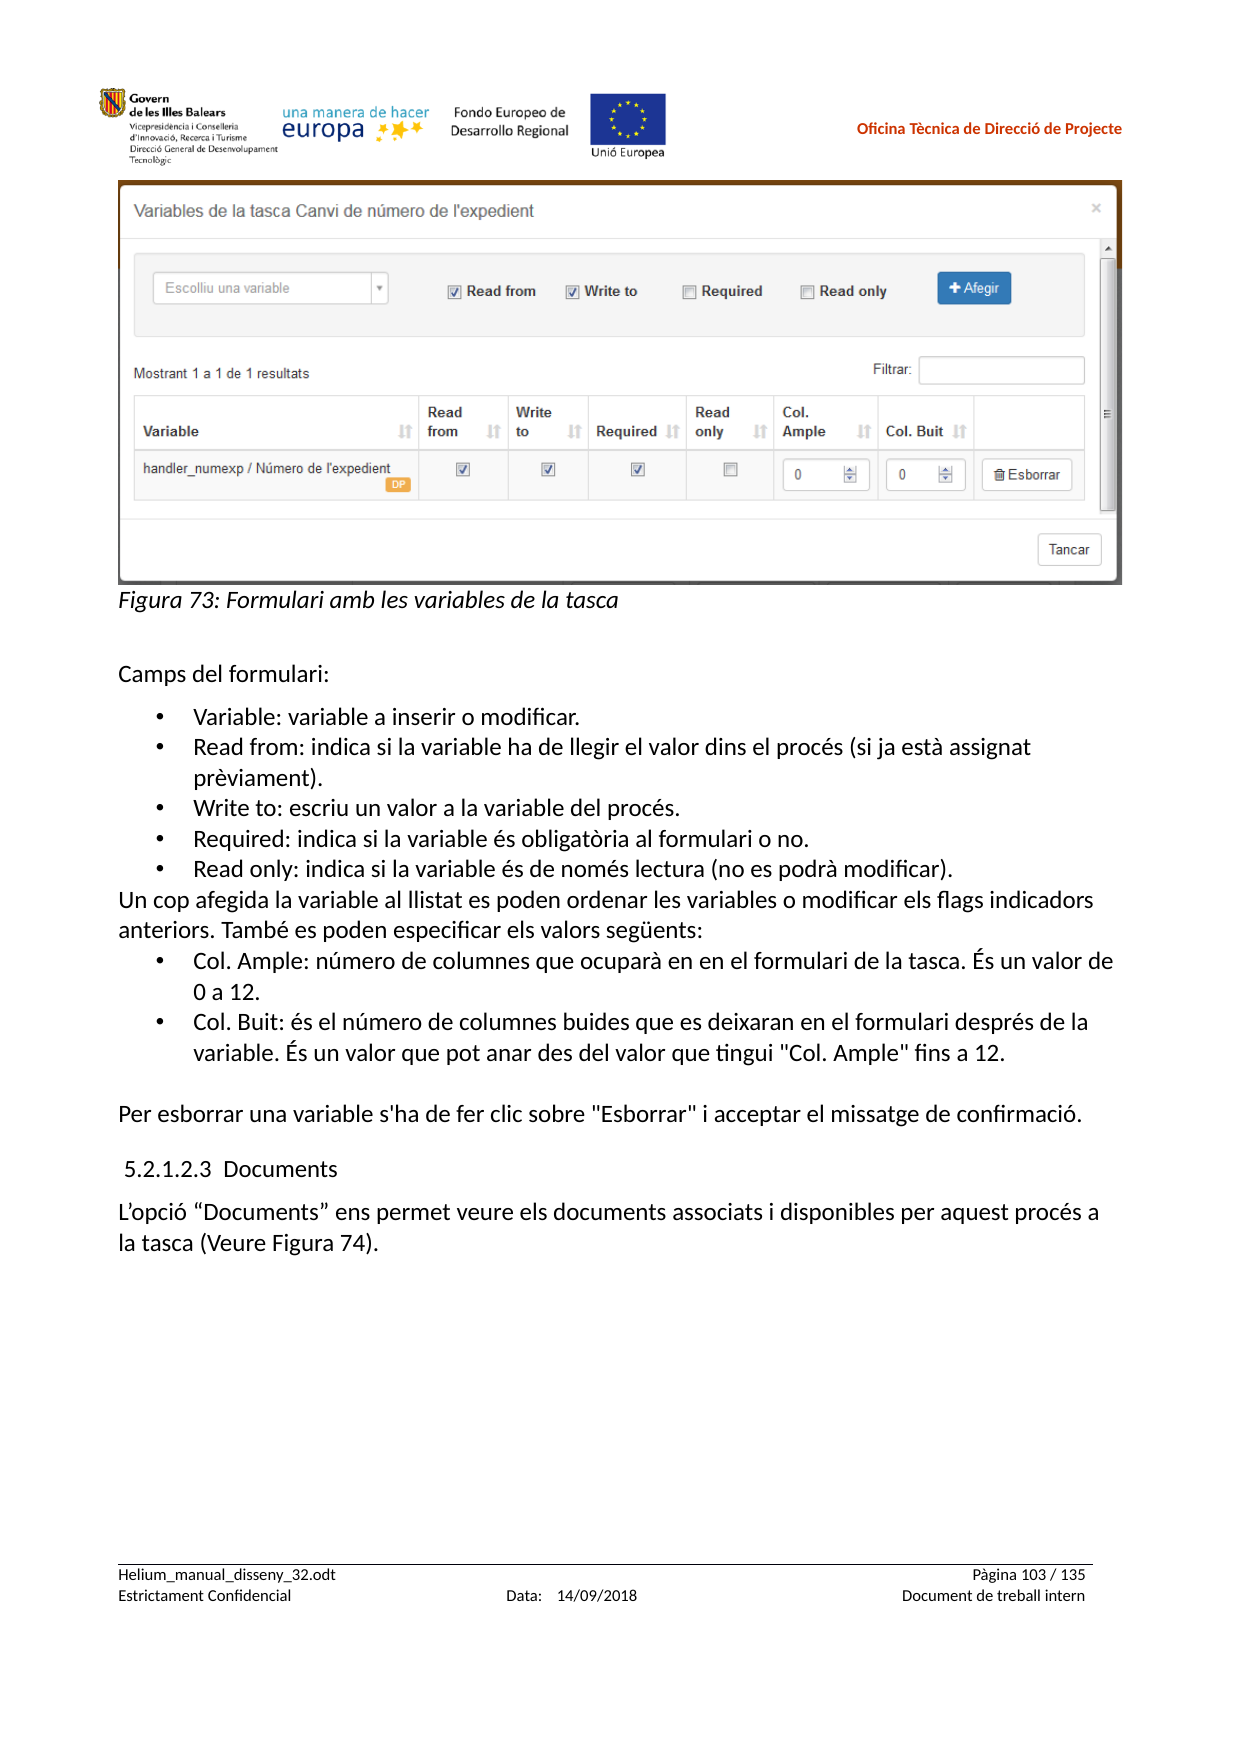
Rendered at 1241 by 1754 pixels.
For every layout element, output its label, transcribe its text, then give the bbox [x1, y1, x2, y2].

text Camps del formulari: [118, 658, 1122, 688]
subtitle Documents [118, 1153, 1122, 1184]
list Col. Buit: és el número de columnes buides que es deixaran en el formulari després de la variable. És un valor que pot anar des del valor que tingui "Col. Ample" fins a 12. [156, 1006, 1122, 1067]
list Variable: variable a inserir o modificar. [156, 701, 1122, 732]
text Figura 73: Formulari amb les variables de la tasca [118, 585, 1122, 615]
list Write to: escriu un valor a la variable del procés. [156, 793, 1122, 823]
picture [99, 87, 668, 166]
list Read from: indica si la variable ha de llegir el valor dins el procés (si ja està assignat prèviament). [156, 732, 1122, 793]
text Per esborrar una variable s'ha de fer clic sobre "Esborrar" i acceptar el missatge de confirmació. [118, 1098, 1122, 1128]
picture [118, 180, 1123, 585]
list Read only: indica si la variable és de només lectura (no es podrà modificar). [156, 854, 1122, 884]
list Required: indica si la variable és obligatòria al formulari o no. [156, 823, 1122, 854]
text L’opció “Documents” ens permet veure els documents associats i disponibles per aquest procés a la tasca (Veure Figura 74). [118, 1196, 1122, 1257]
list Col. Ample: número de columnes que ocuparà en en el formulari de la tasca. És un valor de 0 a 12. [156, 945, 1122, 1006]
text Un cop afegida la variable al llistat es poden ordenar les variables o modificar els flags indicadors anteriors. També es poden especificar els valors següents: [118, 884, 1122, 945]
